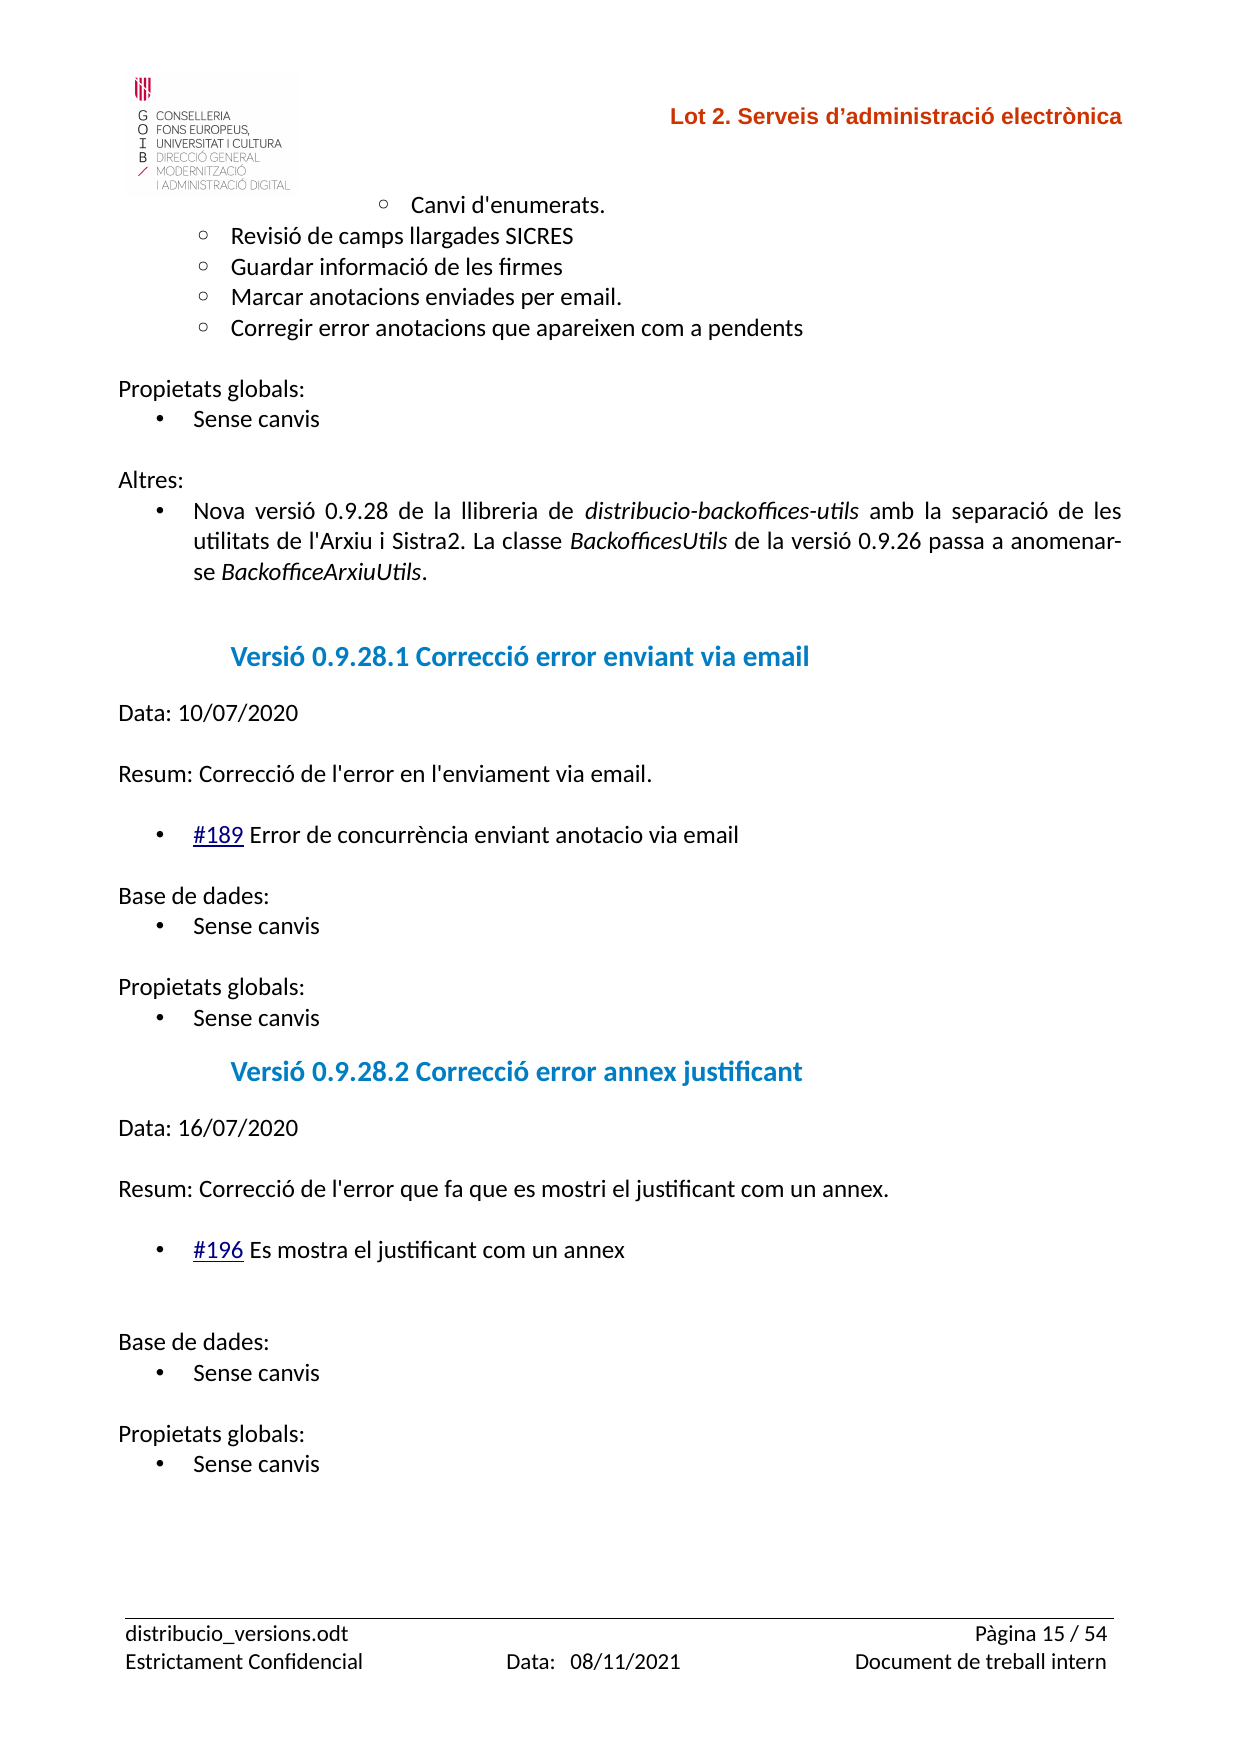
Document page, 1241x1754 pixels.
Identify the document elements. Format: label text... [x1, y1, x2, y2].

subtitle Versió 0.9.28.2 Correcció error annex justificant [153, 1053, 1122, 1089]
text Altres: [118, 464, 1122, 495]
list Guardar informació de les firmes [193, 251, 1122, 281]
text Resum: Correcció de l'error en l'enviament via email. [118, 758, 1122, 788]
text Data: 16/07/2020 [118, 1112, 1122, 1143]
list Nova versió 0.9.28 de la llibreria de distribucio-backoffices-utils amb la separació de les utilitats de l'Arxiu i Sistra2. La classe BackofficesUtils de la versió 0.9.26 passa a anomenar-se BackofficeArxiuUtils. [156, 495, 1122, 586]
text Base de dades: [118, 1326, 1122, 1357]
list Sense canvis [156, 1002, 1122, 1033]
text Resum: Correcció de l'error que fa que es mostri el justificant com un annex. [118, 1173, 1122, 1204]
list Marcar anotacions enviades per email. [193, 281, 1122, 312]
subtitle Versió 0.9.28.1 Correcció error enviant via email [153, 638, 1122, 673]
list Sense canvis [156, 403, 1122, 434]
list Canvi d'enumerats. [193, 190, 1122, 220]
list #189 Error de concurrència enviant anotacio via email [156, 819, 1122, 849]
list Sense canvis [156, 1448, 1122, 1479]
list #196 Es mostra el justificant com un annex [156, 1234, 1122, 1265]
list Sense canvis [156, 911, 1122, 941]
list Corregir error anotacions que apareixen com a pendents [193, 312, 1122, 342]
text Base de dades: [118, 880, 1122, 911]
text Data: 10/07/2020 [118, 697, 1122, 727]
text Propietats globals: [118, 972, 1122, 1002]
list Revisió de camps llargades SICRES [193, 220, 1122, 251]
text Propietats globals: [118, 373, 1122, 403]
picture [126, 70, 299, 197]
list Sense canvis [156, 1357, 1122, 1387]
text Propietats globals: [118, 1418, 1122, 1448]
